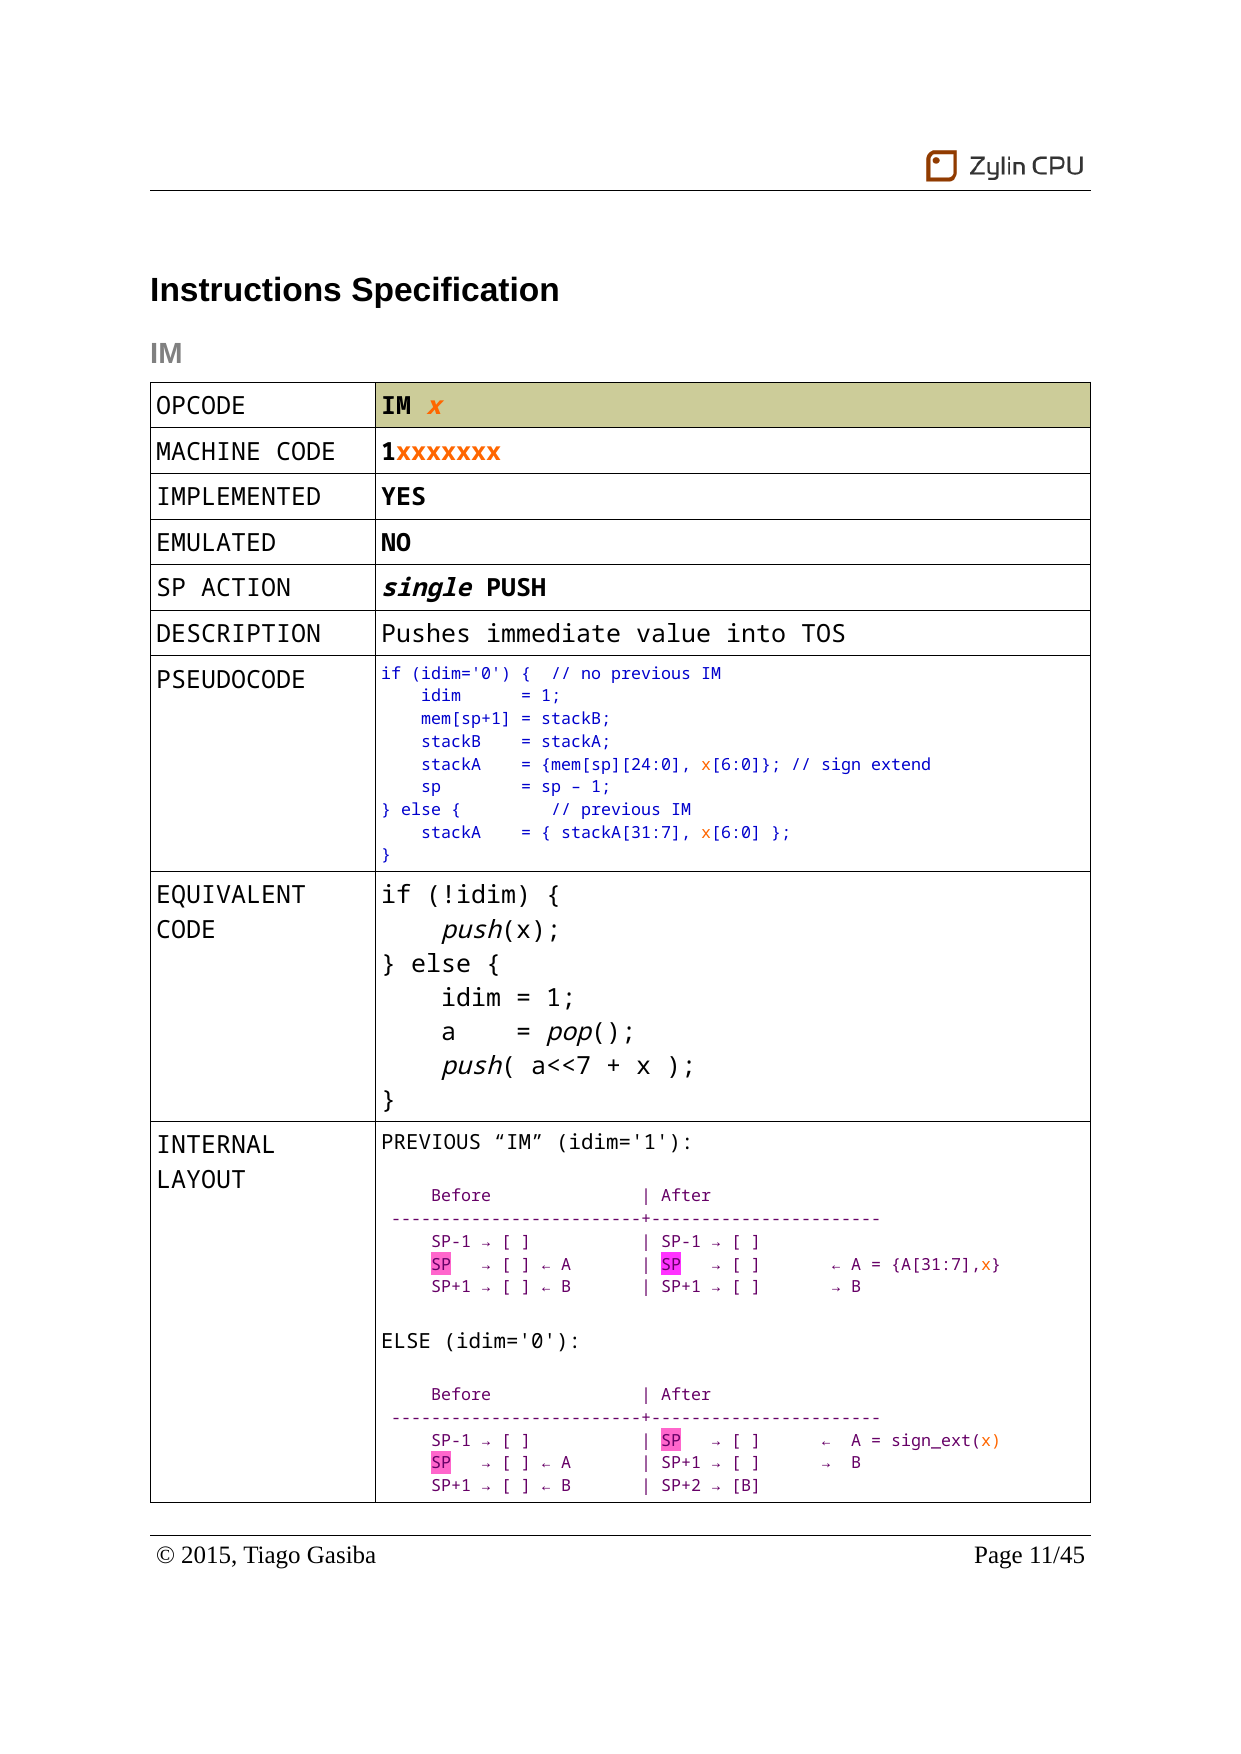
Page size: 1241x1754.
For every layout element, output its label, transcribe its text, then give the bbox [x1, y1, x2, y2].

table_cell PREVIOUS “IM” (idim='1'): Before | After -------------------------+----------------------- SP-1 → [ ] | SP-1 → [ ] SP → [ ] ← A | SP → [ ] ← A = {A[31:7],x} SP+1 → [ ] ← B | SP+1 → [ ] → B ELSE (idim='0'): Before | After -------------------------+----------------------- SP-1 → [ ] | SP → [ ] ← A = sign_ext(x) SP → [ ] ← A | SP+1 → [ ] → B SP+1 → [ ] ← B | SP+2 → [B] [376, 1122, 1090, 1502]
table_cell EQUIVALENT CODE [151, 872, 375, 1121]
table_header IM x [376, 383, 1090, 427]
table_cell SP ACTION [151, 565, 375, 610]
table_cell IMPLEMENTED [151, 474, 375, 519]
table_cell PSEUDOCODE [151, 656, 375, 871]
subtitle Instructions Specification [150, 270, 1091, 308]
subtitle IM [150, 336, 1091, 369]
table_cell if (!idim) { push(x); } else { idim = 1; a = pop(); push( a<<7 + x ); } [376, 872, 1090, 1121]
table_cell DESCRIPTION [151, 611, 375, 655]
table_cell MACHINE CODE [151, 428, 375, 473]
table_cell 1xxxxxxx [376, 428, 1090, 473]
table_cell INTERNAL LAYOUT [151, 1122, 375, 1502]
table_cell if (idim='0') { // no previous IM idim = 1; mem[sp+1] = stackB; stackB = stackA; stackA = {mem[sp][24:0], x[6:0]}; // sign extend sp = sp – 1; } else { // previous IM stackA = { stackA[31:7], x[6:0] }; } [376, 656, 1090, 871]
table_cell YES [376, 474, 1090, 519]
picture [922, 148, 1151, 185]
table_cell single PUSH [376, 565, 1090, 610]
table_cell Pushes immediate value into TOS [376, 611, 1090, 655]
table_header OPCODE [151, 383, 375, 427]
table_cell NO [376, 520, 1090, 564]
table_cell EMULATED [151, 520, 375, 564]
